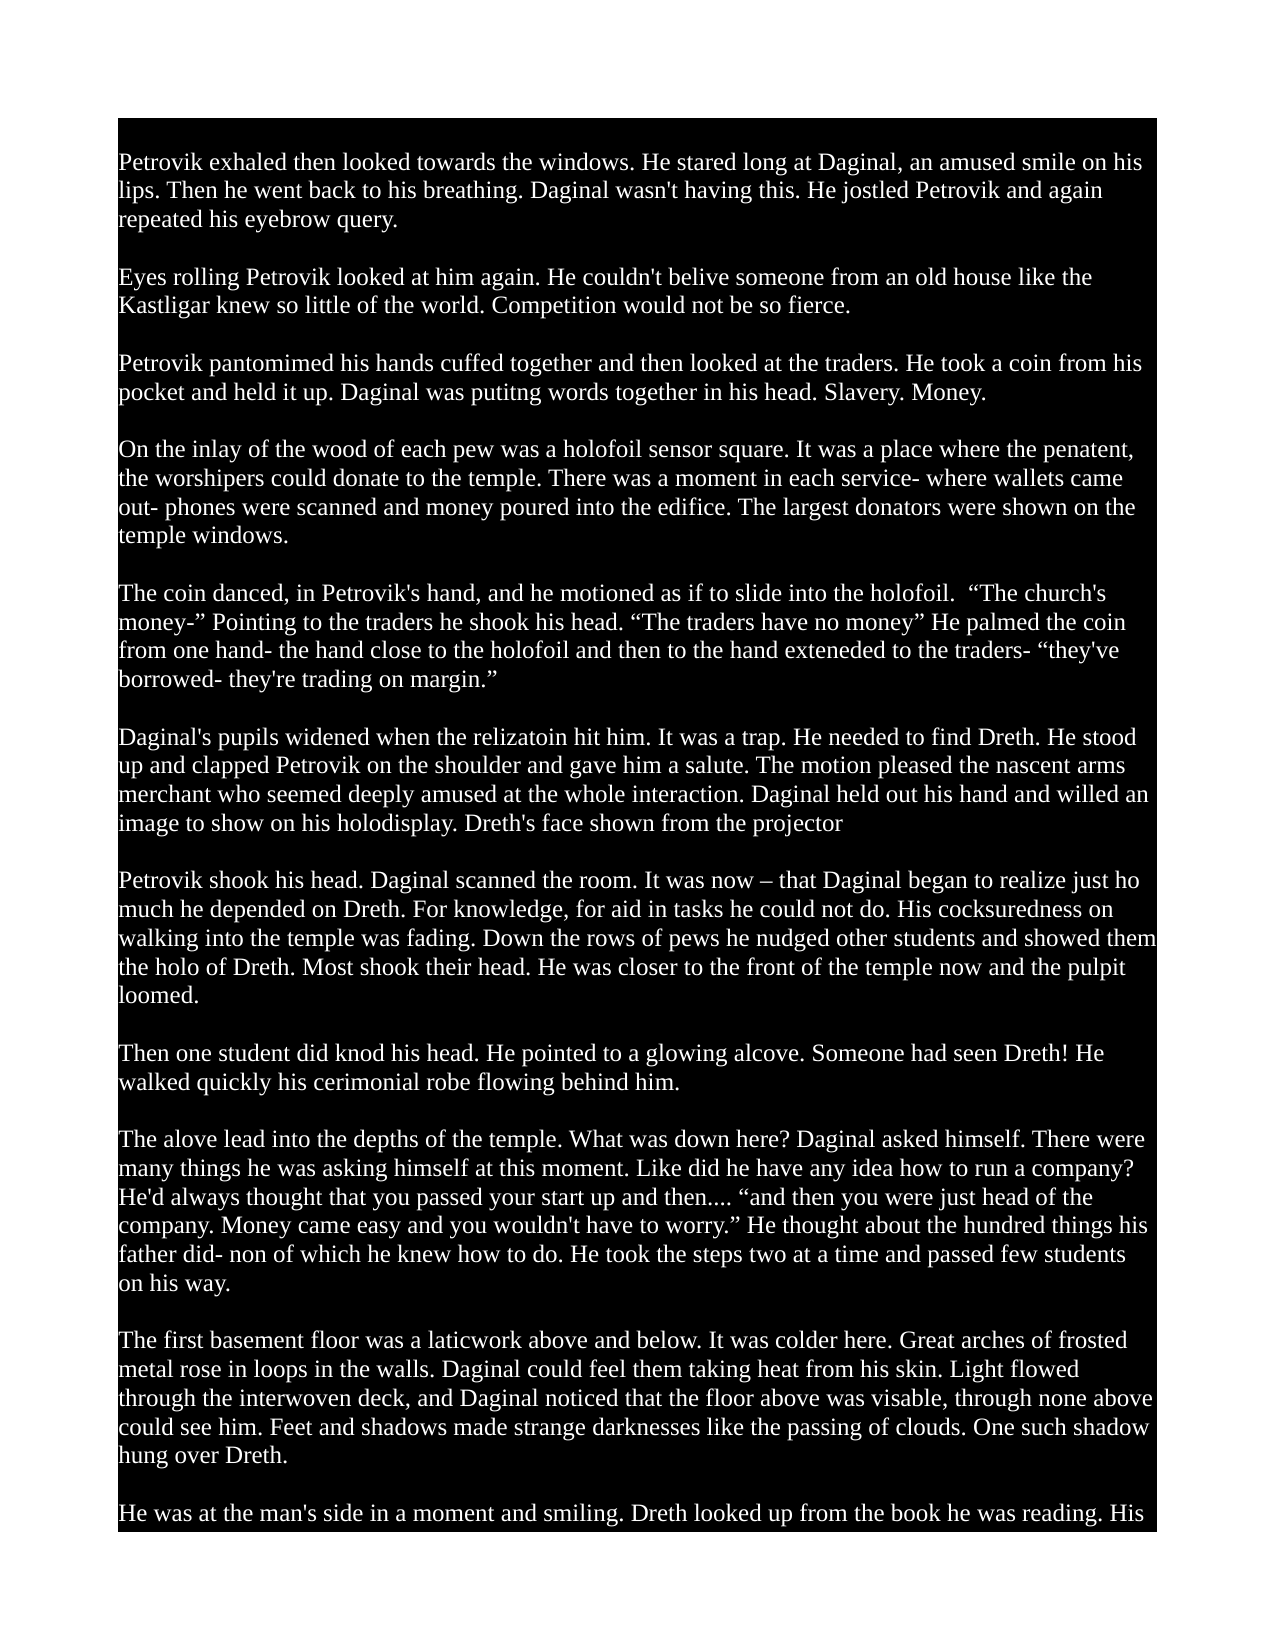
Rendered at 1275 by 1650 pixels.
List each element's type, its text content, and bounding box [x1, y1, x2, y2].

text On the inlay of the wood of each pew was a holofoil sensor square. It was a place where the penatent, the worshipers could donate to the temple. There was a moment in each service- where wallets came out- phones were scanned and money poured into the edifice. The largest donators were shown on the temple windows. [118, 434, 1157, 549]
text Petrovik shook his head. Daginal scanned the room. It was now – that Daginal began to realize just ho much he depended on Dreth. For knowledge, for aid in tasks he could not do. His cocksuredness on walking into the temple was fading. Down the rows of pews he nudged other students and showed them the holo of Dreth. Most shook their head. He was closer to the front of the temple now and the pulpit loomed. Then one student did knod his head. He pointed to a glowing alcove. Someone had seen Dreth! He walked quickly his cerimonial robe flowing behind him. [118, 866, 1157, 1096]
text Daginal's pupils widened when the relizatoin hit him. It was a trap. He needed to find Dreth. He stood up and clapped Petrovik on the shoulder and gave him a salute. The motion pleased the nascent arms merchant who seemed deeply amused at the whole interaction. Daginal held out his hand and willed an image to show on his holodisplay. Dreth's face shown from the projector [118, 722, 1157, 837]
text The alove lead into the depths of the temple. What was down here? Daginal asked himself. There were many things he was asking himself at this moment. Like did he have any idea how to run a company? He'd always thought that you passed your start up and then.... “and then you were just head of the company. Money came easy and you wouldn't have to worry.” He thought about the hundred things his father did- non of which he knew how to do. He took the steps two at a time and passed few students on his way. [118, 1124, 1157, 1297]
text Petrovik pantomimed his hands cuffed together and then looked at the traders. He took a coin from his pocket and held it up. Daginal was putitng words together in his head. Slavery. Money. [118, 348, 1157, 406]
text Petrovik exhaled then looked towards the windows. He stared long at Daginal, an amused smile on his lips. Then he went back to his breathing. Daginal wasn't having this. He jostled Petrovik and again repeated his eyebrow query. Eyes rolling Petrovik looked at him again. He couldn't belive someone from an old house like the Kastligar knew so little of the world. Competition would not be so fierce. [118, 147, 1157, 319]
text The first basement floor was a laticwork above and below. It was colder here. Great arches of frosted metal rose in loops in the walls. Daginal could feel them taking heat from his skin. Light flowed through the interwoven deck, and Daginal noticed that the floor above was visable, through none above could see him. Feet and shadows made strange darknesses like the passing of clouds. One such shadow hung over Dreth. He was at the man's side in a moment and smiling. Dreth looked up from the book he was reading. His [118, 1326, 1157, 1527]
text The coin danced, in Petrovik's hand, and he motioned as if to slide into the holofoil. “The church's money-” Pointing to the traders he shook his head. “The traders have no money” He palmed the coin from one hand- the hand close to the holofoil and then to the hand exteneded to the traders- “they've borrowed- they're trading on margin.” [118, 578, 1157, 693]
